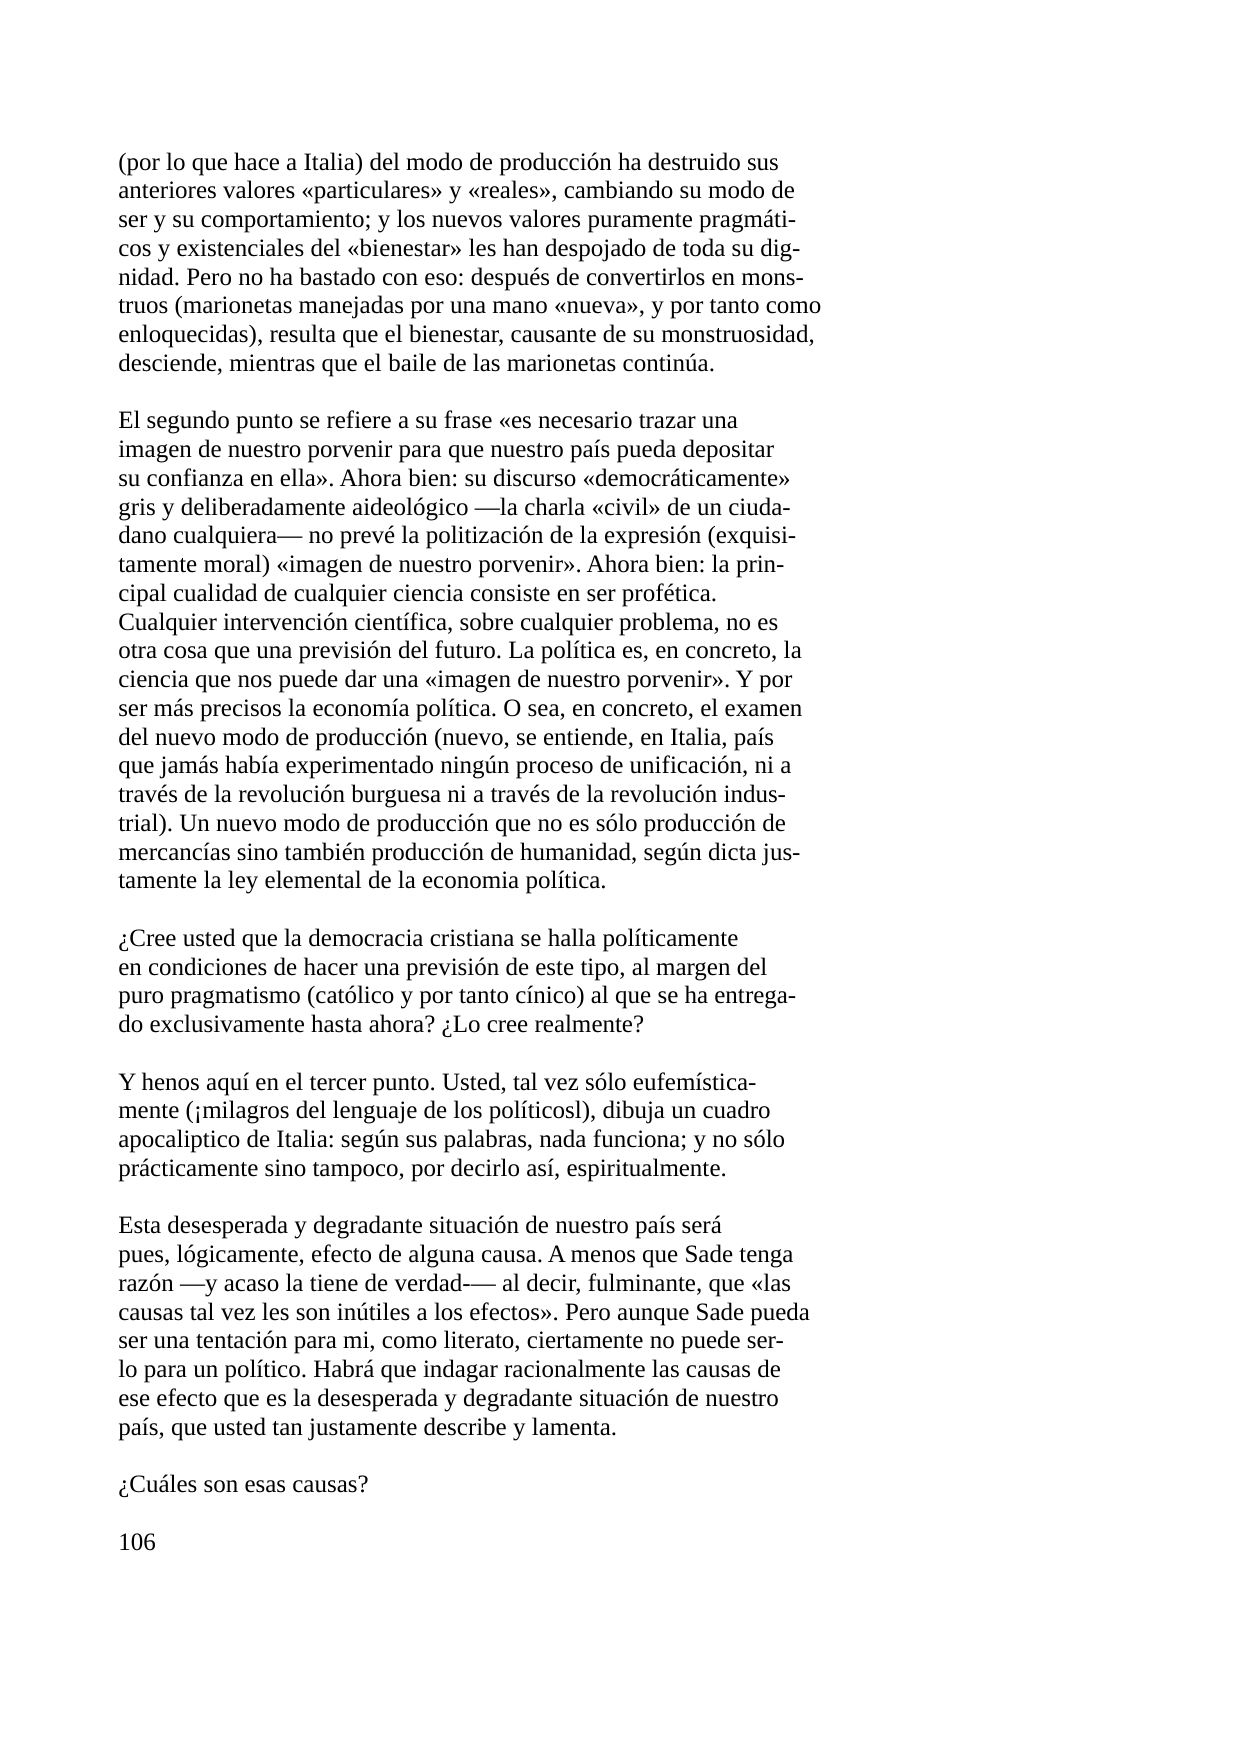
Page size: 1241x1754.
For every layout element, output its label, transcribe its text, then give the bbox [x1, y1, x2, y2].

text Y henos aquí en el tercer punto. Usted, tal vez sólo eufemística- [118, 1067, 1122, 1096]
text puro pragmatismo (católico y por tanto cínico) al que se ha entrega- [118, 981, 1122, 1009]
text país, que usted tan justamente describe y lamenta. [118, 1412, 1122, 1441]
text ser más precisos la economía política. O sea, en concreto, el examen [118, 693, 1122, 722]
text cipal cualidad de cualquier ciencia consiste en ser profética. [118, 578, 1122, 607]
text que jamás había experimentado ningún proceso de unificación, ni a [118, 751, 1122, 779]
text do exclusivamente hasta ahora? ¿Lo cree realmente? [118, 1009, 1122, 1038]
text pues, lógicamente, efecto de alguna causa. A menos que Sade tenga [118, 1239, 1122, 1268]
text otra cosa que una previsión del futuro. La política es, en concreto, la [118, 636, 1122, 664]
text apocaliptico de Italia: según sus palabras, nada funciona; y no sólo [118, 1124, 1122, 1153]
text trial). Un nuevo modo de producción que no es sólo producción de [118, 808, 1122, 837]
text anteriores valores «particulares» y «reales», cambiando su modo de [118, 176, 1122, 204]
text del nuevo modo de producción (nuevo, se entiende, en Italia, país [118, 722, 1122, 751]
text tamente moral) «imagen de nuestro porvenir». Ahora bien: la prin- [118, 549, 1122, 578]
text 106 [118, 1527, 1122, 1556]
text través de la revolución burguesa ni a través de la revolución indus- [118, 779, 1122, 808]
text ser una tentación para mi, como literato, ciertamente no puede ser- [118, 1326, 1122, 1354]
text prácticamente sino tampoco, por decirlo así, espiritualmente. [118, 1153, 1122, 1182]
text ese efecto que es la desesperada y degradante situación de nuestro [118, 1383, 1122, 1412]
text en condiciones de hacer una previsión de este tipo, al margen del [118, 952, 1122, 981]
text nidad. Pero no ha bastado con eso: después de convertirlos en mons- [118, 262, 1122, 291]
text razón —y acaso la tiene de verdad-— al decir, fulminante, que «las [118, 1268, 1122, 1297]
text truos (marionetas manejadas por una mano «nueva», y por tanto como [118, 291, 1122, 319]
text enloquecidas), resulta que el bienestar, causante de su monstruosidad, [118, 319, 1122, 348]
text (por lo que hace a Italia) del modo de producción ha destruido sus [118, 147, 1122, 176]
text desciende, mientras que el baile de las marionetas continúa. [118, 348, 1122, 377]
text El segundo punto se refiere a su frase «es necesario trazar una [118, 406, 1122, 434]
text gris y deliberadamente aideológico —la charla «civil» de un ciuda- [118, 492, 1122, 521]
text cos y existenciales del «bienestar» les han despojado de toda su dig- [118, 233, 1122, 262]
text causas tal vez les son inútiles a los efectos». Pero aunque Sade pueda [118, 1297, 1122, 1326]
text Cualquier intervención científica, sobre cualquier problema, no es [118, 607, 1122, 636]
text ¿Cuáles son esas causas? [118, 1469, 1122, 1498]
text ¿Cree usted que la democracia cristiana se halla políticamente [118, 923, 1122, 952]
text dano cualquiera— no prevé la politización de la expresión (exquisi- [118, 521, 1122, 549]
text tamente la ley elemental de la economia política. [118, 866, 1122, 894]
text ser y su comportamiento; y los nuevos valores puramente pragmáti- [118, 204, 1122, 233]
text imagen de nuestro porvenir para que nuestro país pueda depositar [118, 434, 1122, 463]
text su confianza en ella». Ahora bien: su discurso «democráticamente» [118, 463, 1122, 492]
text mente (¡milagros del lenguaje de los políticosl), dibuja un cuadro [118, 1096, 1122, 1124]
text ciencia que nos puede dar una «imagen de nuestro porvenir». Y por [118, 664, 1122, 693]
text lo para un político. Habrá que indagar racionalmente las causas de [118, 1354, 1122, 1383]
text mercancías sino también producción de humanidad, según dicta jus- [118, 837, 1122, 866]
text Esta desesperada y degradante situación de nuestro país será [118, 1211, 1122, 1239]
